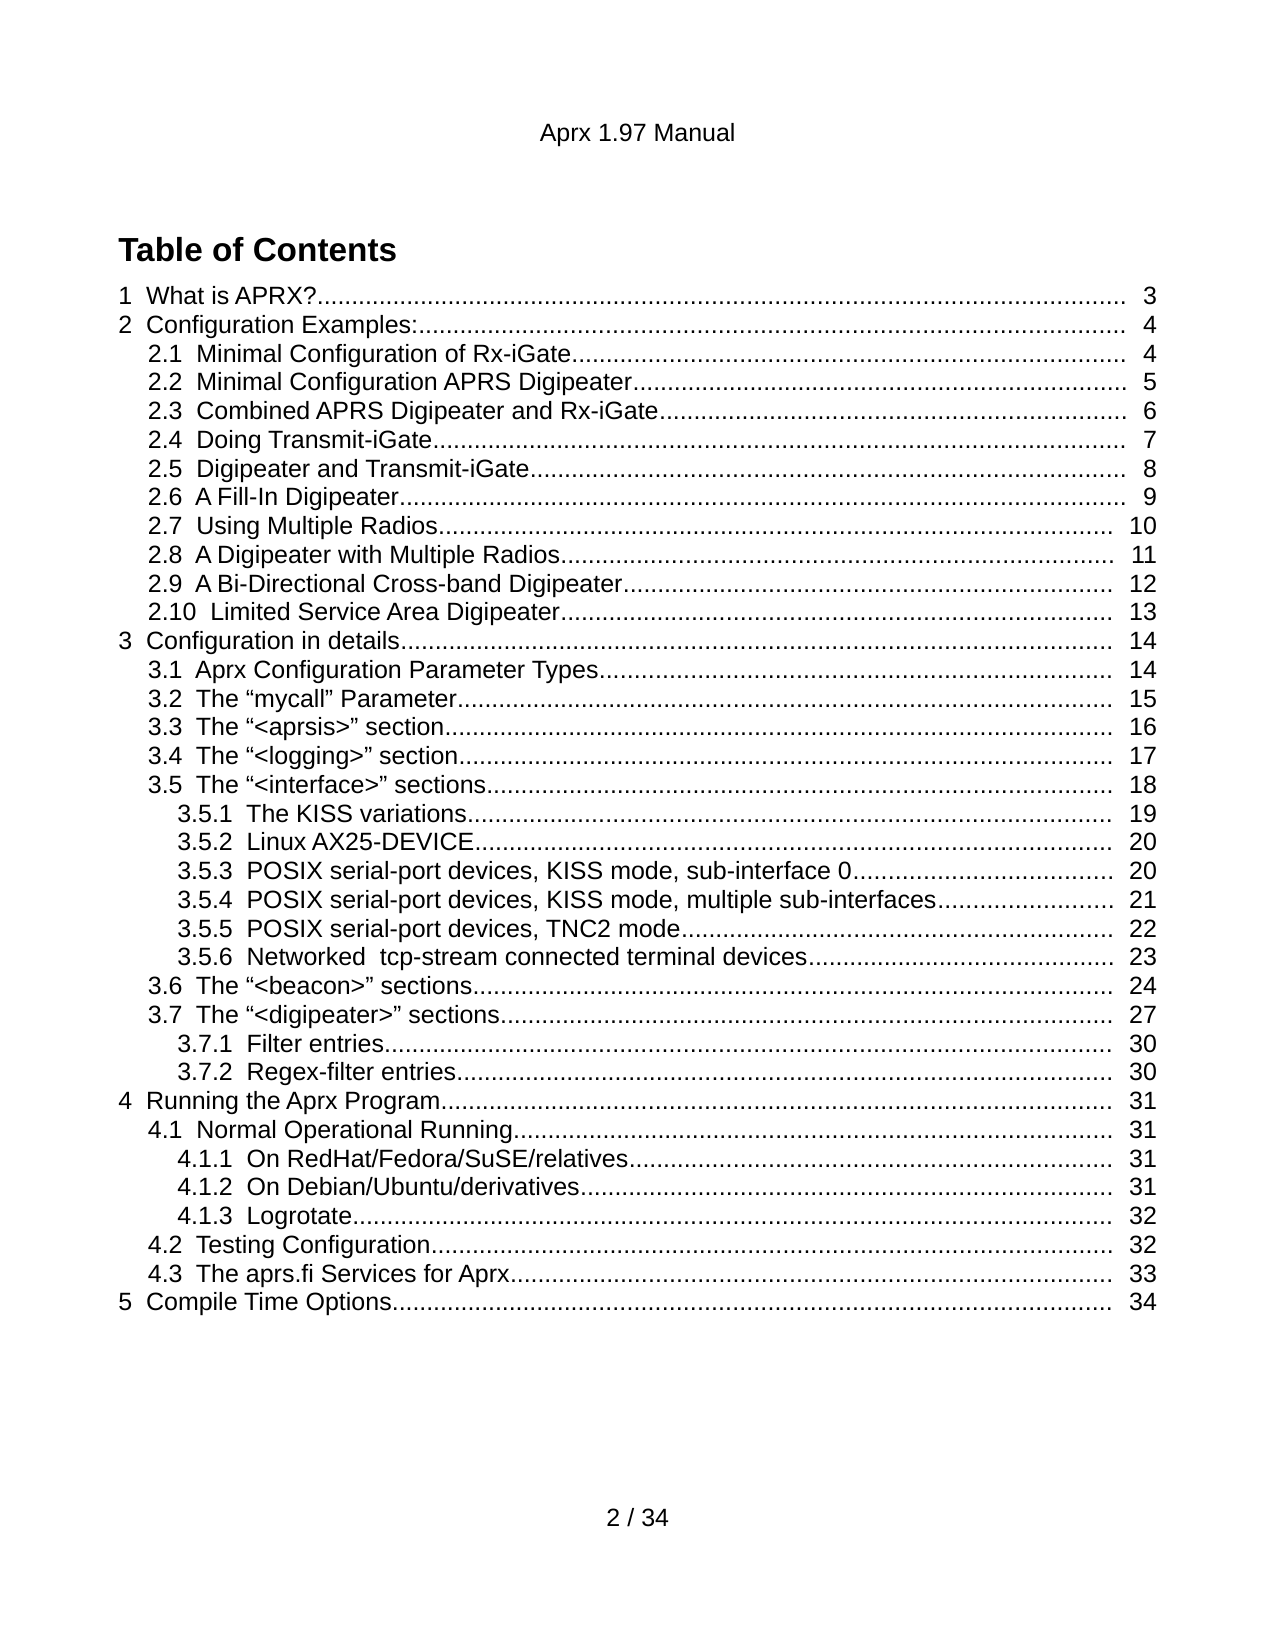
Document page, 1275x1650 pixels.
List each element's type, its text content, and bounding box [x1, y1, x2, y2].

text 4.1 Normal Operational Running 31 [148, 1115, 1157, 1143]
text 4.1.2 On Debian/Ubuntu/derivatives 31 [177, 1172, 1157, 1201]
text 3.5 The “<interface>” sections 18 [148, 770, 1157, 798]
text 3.3 The “<aprsis>” section 16 [148, 712, 1157, 741]
text 3.5.4 POSIX serial-port devices, KISS mode, multiple sub-interfaces 21 [177, 885, 1157, 913]
subtitle Table of Contents [118, 230, 1157, 268]
text 2.4 Doing Transmit-iGate 7 [148, 425, 1157, 453]
text 2.6 A Fill-In Digipeater 9 [148, 482, 1157, 511]
text 2.9 A Bi-Directional Cross-band Digipeater 12 [148, 568, 1157, 597]
text 1 What is APRX? 3 [118, 281, 1157, 310]
text 3.7.2 Regex-filter entries 30 [177, 1057, 1157, 1086]
text 4.3 The aprs.fi Services for Aprx 33 [148, 1258, 1157, 1287]
text 4.1.3 Logrotate 32 [177, 1201, 1157, 1230]
text 3.6 The “<beacon>” sections 24 [148, 971, 1157, 1000]
text 3.5.5 POSIX serial-port devices, TNC2 mode 22 [177, 913, 1157, 942]
text 2.8 A Digipeater with Multiple Radios 11 [148, 540, 1157, 568]
text 3.7 The “<digipeater>” sections 27 [148, 1000, 1157, 1028]
text 2.1 Minimal Configuration of Rx-iGate 4 [148, 338, 1157, 367]
text 3.7.1 Filter entries 30 [177, 1028, 1157, 1057]
text 3.5.1 The KISS variations 19 [177, 798, 1157, 827]
text 3.5.6 Networked tcp-stream connected terminal devices 23 [177, 942, 1157, 971]
text 2 Configuration Examples: 4 [118, 310, 1157, 338]
text 4 Running the Aprx Program 31 [118, 1086, 1157, 1115]
text 2.7 Using Multiple Radios 10 [148, 511, 1157, 540]
text 4.2 Testing Configuration 32 [148, 1230, 1157, 1258]
text 2.3 Combined APRS Digipeater and Rx-iGate 6 [148, 396, 1157, 425]
text 4.1.1 On RedHat/Fedora/SuSE/relatives 31 [177, 1143, 1157, 1172]
text 2.5 Digipeater and Transmit-iGate 8 [148, 453, 1157, 482]
text 2.10 Limited Service Area Digipeater 13 [148, 597, 1157, 626]
text 3 Configuration in details 14 [118, 626, 1157, 655]
text 2.2 Minimal Configuration APRS Digipeater 5 [148, 367, 1157, 396]
text 3.2 The “mycall” Parameter 15 [148, 683, 1157, 712]
text 3.5.2 Linux AX25-DEVICE 20 [177, 827, 1157, 856]
text 5 Compile Time Options 34 [118, 1287, 1157, 1316]
text 3.5.3 POSIX serial-port devices, KISS mode, sub-interface 0 20 [177, 856, 1157, 885]
text 3.1 Aprx Configuration Parameter Types 14 [148, 655, 1157, 683]
text 3.4 The “<logging>” section 17 [148, 741, 1157, 770]
